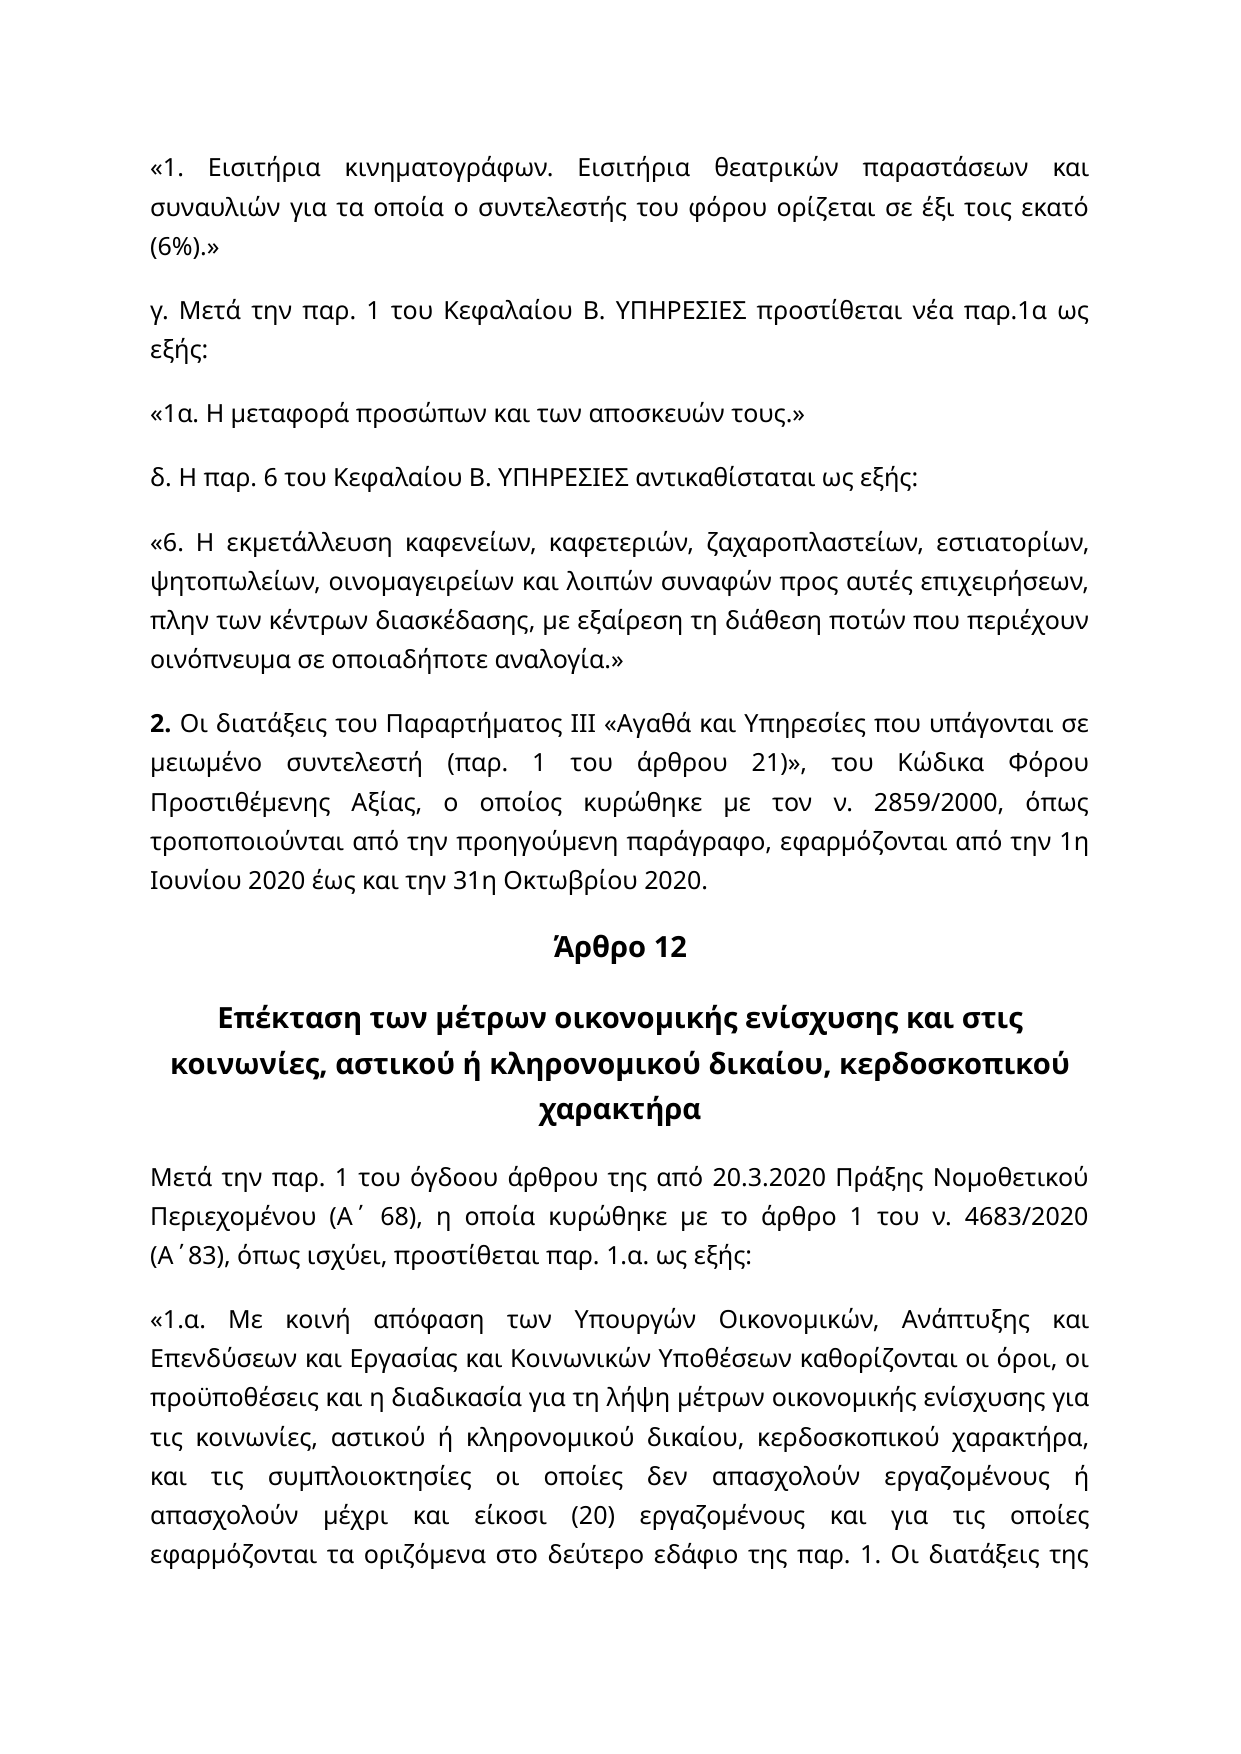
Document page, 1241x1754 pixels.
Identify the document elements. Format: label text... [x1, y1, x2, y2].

text Μετά την παρ. 1 του όγδοου άρθρου της από 20.3.2020 Πράξης Νομοθετικού Περιεχομένου (Α΄ 68), η οποία κυρώθηκε με το άρθρο 1 του ν. 4683/2020 (Α΄83), όπως ισχύει, προστίθεται παρ. 1.α. ως εξής: [150, 1159, 1090, 1272]
text «1α. Η μεταφορά προσώπων και των αποσκευών τους.» [150, 396, 1090, 430]
subtitle Επέκταση των μέτρων οικονομικής ενίσχυσης και στις κοινωνίες, αστικού ή κληρονομικού δικαίου, κερδοσκοπικού χαρακτήρα [150, 997, 1090, 1128]
text 2. Οι διατάξεις του Παραρτήματος III «Αγαθά και Υπηρεσίες που υπάγονται σε μειωμένο συντελεστή (παρ. 1 του άρθρου 21)», του Κώδικα Φόρου Προστιθέμενης Αξίας, ο οποίος κυρώθηκε με τον ν. 2859/2000, όπως τροποποιούνται από την προηγούμενη παράγραφο, εφαρμόζονται από την 1η Ιουνίου 2020 έως και την 31η Οκτωβρίου 2020. [150, 706, 1090, 897]
text «6. Η εκμετάλλευση καφενείων, καφετεριών, ζαχαροπλαστείων, εστιατορίων, ψητοπωλείων, οινομαγειρείων και λοιπών συναφών προς αυτές επιχειρήσεων, πλην των κέντρων διασκέδασης, με εξαίρεση τη διάθεση ποτών που περιέχουν οινόπνευμα σε οποιαδήποτε αναλογία.» [150, 524, 1090, 676]
text γ. Μετά την παρ. 1 του Κεφαλαίου Β. ΥΠΗΡΕΣΙΕΣ προστίθεται νέα παρ.1α ως εξής: [150, 292, 1090, 366]
text δ. Η παρ. 6 του Κεφαλαίου Β. ΥΠΗΡΕΣΙΕΣ αντικαθίσταται ως εξής: [150, 460, 1090, 494]
text «1. Εισιτήρια κινηματογράφων. Εισιτήρια θεατρικών παραστάσεων και συναυλιών για τα οποία ο συντελεστής του φόρου ορίζεται σε έξι τοις εκατό (6%).» [150, 150, 1090, 262]
subtitle Άρθρο 12 [150, 927, 1090, 966]
text «1.α. Με κοινή απόφαση των Υπουργών Οικονομικών, Ανάπτυξης και Επενδύσεων και Εργασίας και Κοινωνικών Υποθέσεων καθορίζονται οι όροι, οι προϋποθέσεις και η διαδικασία για τη λήψη μέτρων οικονομικής ενίσχυσης για τις κοινωνίες, αστικού ή κληρονομικού δικαίου, κερδοσκοπικού χαρακτήρα, και τις συμπλοιοκτησίες οι οποίες δεν απασχολούν εργαζομένους ή απασχολούν μέχρι και είκοσι (20) εργαζομένους και για τις οποίες εφαρμόζονται τα οριζόμενα στο δεύτερο εδάφιο της παρ. 1. Οι διατάξεις της [150, 1302, 1090, 1571]
